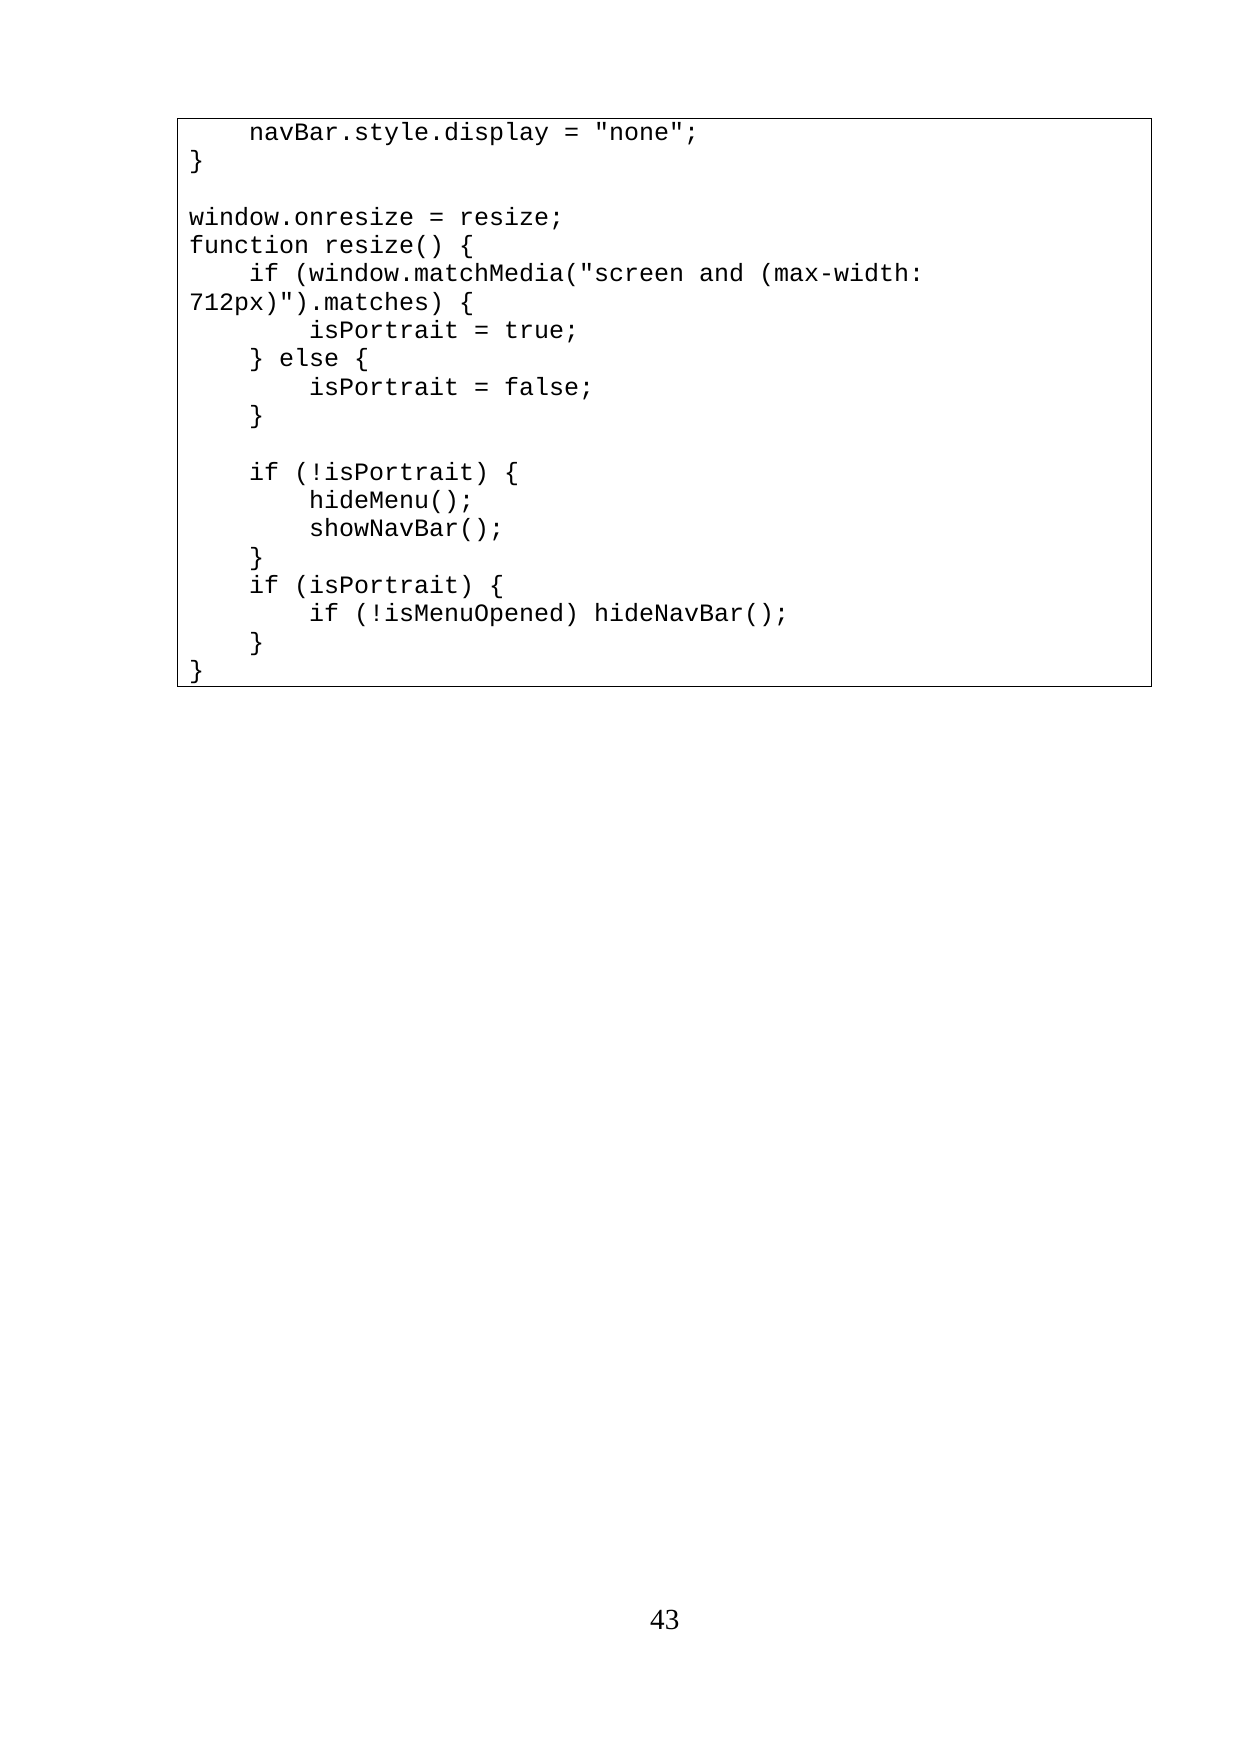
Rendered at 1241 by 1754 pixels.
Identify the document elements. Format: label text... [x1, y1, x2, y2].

table_header navBar.style.display = "none"; } window.onresize = resize; function resize() { if (window.matchMedia("screen and (max-width: 712px)").matches) { isPortrait = true; } else { isPortrait = false; } if (!isPortrait) { hideMenu(); showNavBar(); } if (isPortrait) { if (!isMenuOpened) hideNavBar(); } } [178, 119, 1151, 686]
